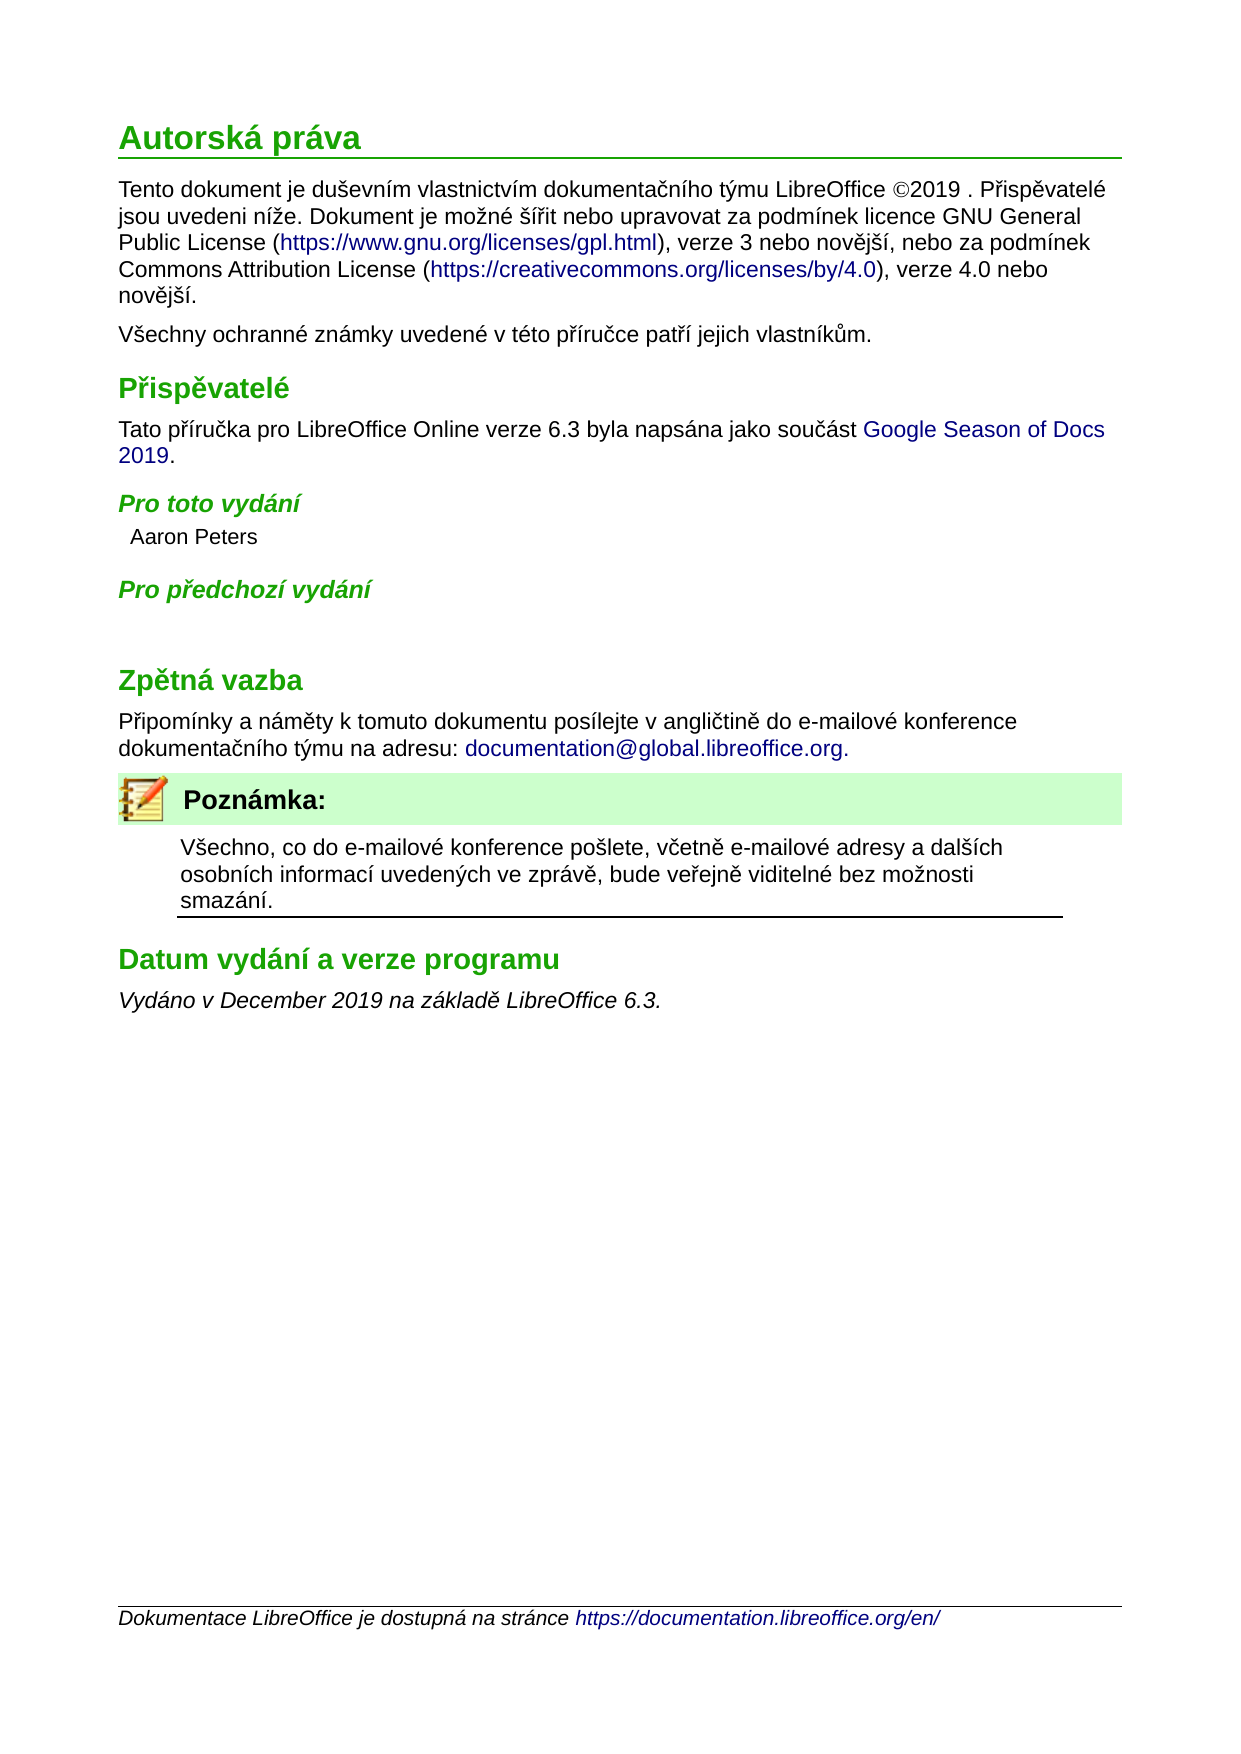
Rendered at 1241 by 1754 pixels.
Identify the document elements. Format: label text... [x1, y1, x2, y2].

subtitle Přispěvatelé [118, 371, 1122, 404]
subtitle Datum vydání a verze programu [118, 942, 1122, 976]
table_header [118, 609, 453, 639]
subtitle Poznámka: [118, 781, 1122, 821]
table_header Aaron Peters [118, 524, 458, 554]
table_header [453, 609, 787, 639]
text Tato příručka pro LibreOffice Online verze 6.3 byla napsána jako součást Google Season of Docs 2019. [118, 416, 1122, 469]
text Všechno, co do e-mailové konference pošlete, včetně e-mailové adresy a dalších osobních informací uvedených ve zprávě, bude veřejně viditelné bez možnosti smazání. [177, 831, 1063, 916]
subtitle Zpětná vazba [118, 663, 1122, 696]
table_header [458, 524, 789, 554]
text Připomínky a náměty k tomuto dokumentu posílejte v angličtině do e-mailové konference dokumentačního týmu na adresu: documentation@global.libreoffice.org. [118, 708, 1122, 761]
picture [119, 774, 170, 825]
subtitle Autorská práva [118, 118, 1122, 157]
table_header [789, 524, 1122, 554]
table_header [788, 609, 1122, 639]
text Všechny ochranné známky uvedené v této příručce patří jejich vlastníkům. [118, 321, 1122, 347]
subtitle Pro toto vydání [118, 489, 1122, 518]
subtitle Pro předchozí vydání [118, 574, 1122, 603]
text Tento dokument je duševním vlastnictvím dokumentačního týmu LibreOffice ©2019 . Přispěvatelé jsou uvedeni níže. Dokument je možné šířit nebo upravovat za podmínek licence GNU General Public License (https://www.gnu.org/licenses/gpl.html), verze 3 nebo novější, nebo za podmínek Commons Attribution License (https://creativecommons.org/licenses/by/4.0), verze 4.0 nebo novější. [118, 176, 1122, 308]
text Vydáno v lednu 2020 na základě LibreOffice 6.3. [118, 987, 1122, 1014]
